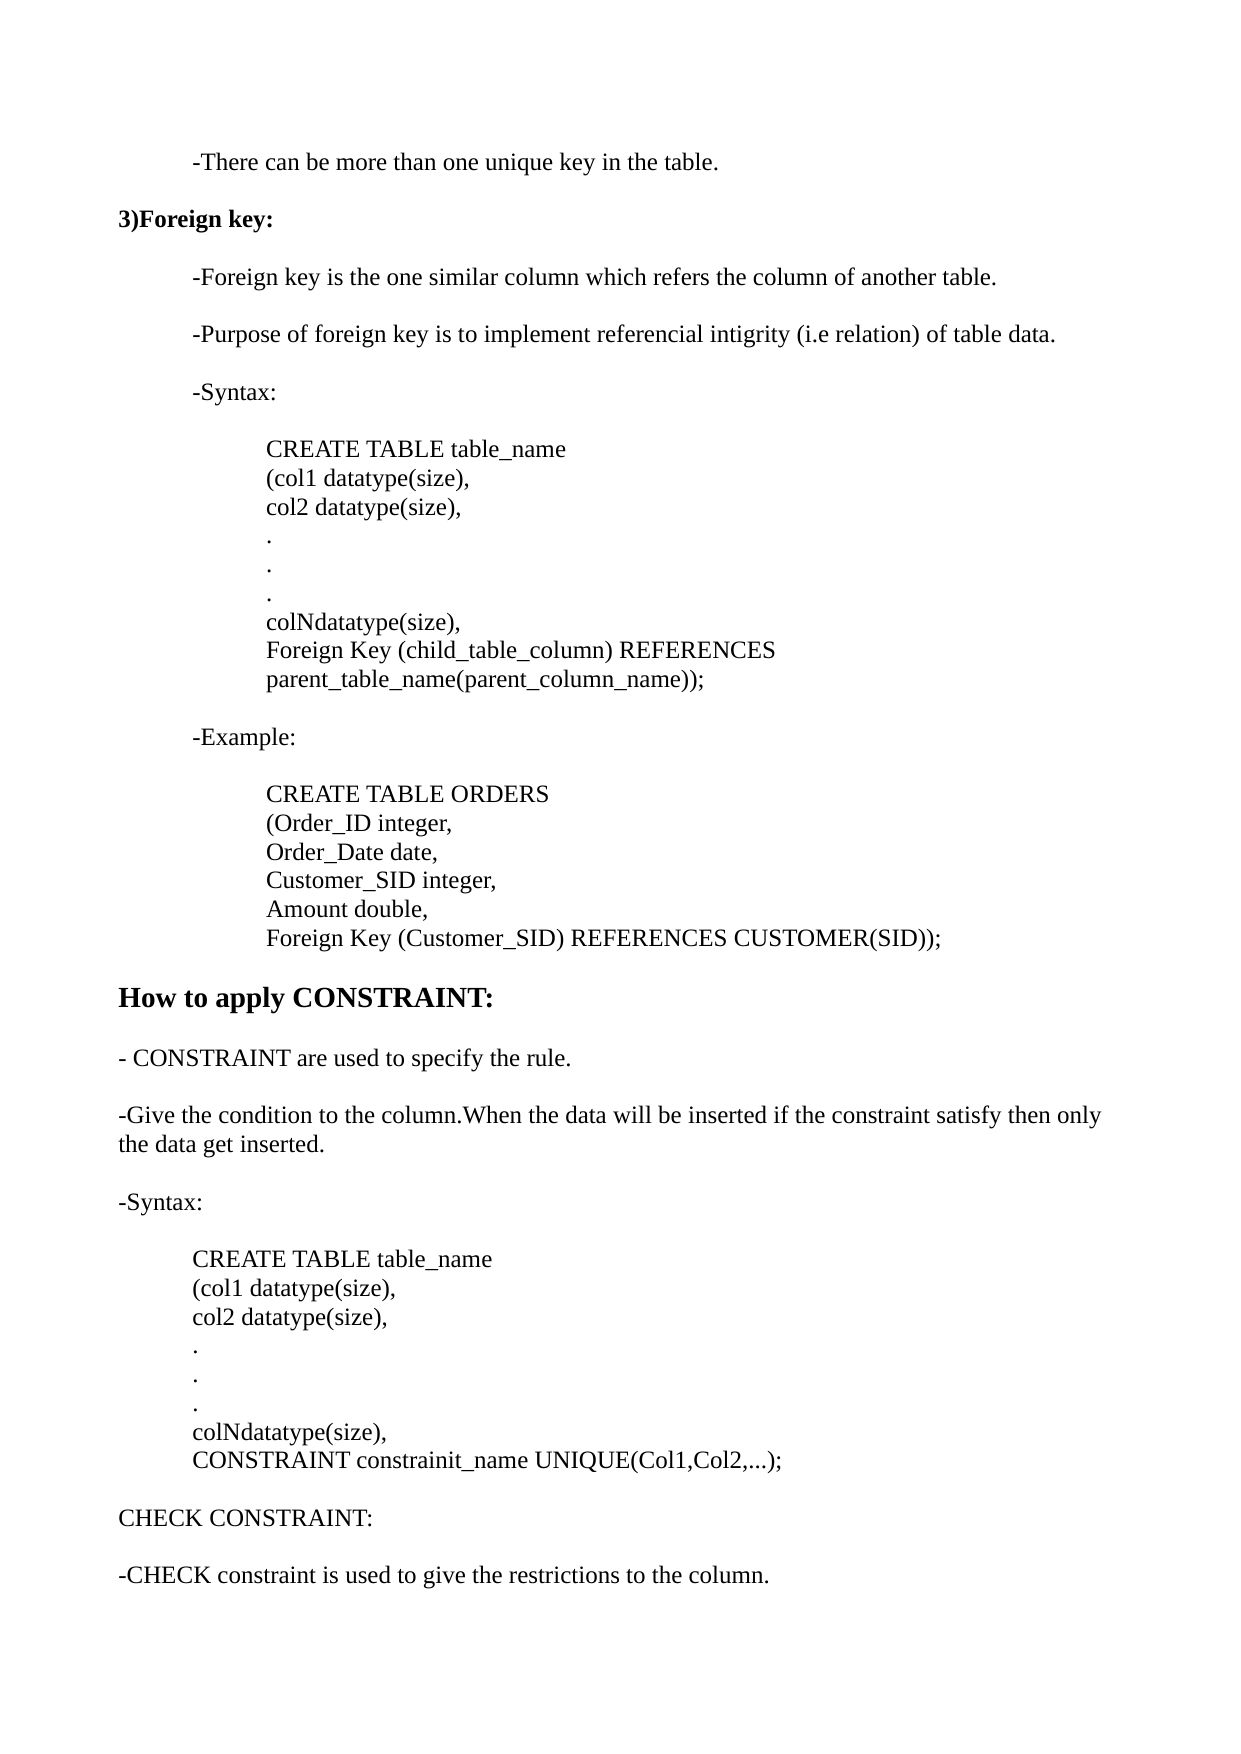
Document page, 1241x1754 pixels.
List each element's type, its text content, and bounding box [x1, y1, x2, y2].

text . [118, 1330, 1122, 1359]
text -Syntax: [118, 1187, 1122, 1215]
text . [118, 521, 1122, 549]
text -Syntax: [118, 377, 1122, 406]
text (col1 datatype(size), [118, 463, 1122, 492]
text -CHECK constraint is used to give the restrictions to the column. [118, 1560, 1122, 1589]
text How to apply CONSTRAINT: [118, 981, 1122, 1014]
text Foreign Key (Customer_SID) REFERENCES CUSTOMER(SID)); [118, 923, 1122, 952]
text Foreign Key (child_table_column) REFERENCES parent_table_name(parent_column_name)); [118, 636, 1122, 693]
text (Order_ID integer, [118, 808, 1122, 837]
text CONSTRAINT constrainit_name UNIQUE(Col1,Col2,...); [118, 1445, 1122, 1474]
text Customer_SID integer, [118, 866, 1122, 894]
text - CONSTRAINT are used to specify the rule. [118, 1043, 1122, 1072]
text . [118, 549, 1122, 578]
text col2 datatype(size), [118, 1302, 1122, 1330]
text colNdatatype(size), [118, 1417, 1122, 1445]
text Amount double, [118, 894, 1122, 923]
text col2 datatype(size), [118, 492, 1122, 521]
text colNdatatype(size), [118, 607, 1122, 636]
text -There can be more than one unique key in the table. [118, 147, 1122, 176]
text . [118, 1388, 1122, 1417]
text CREATE TABLE ORDERS [118, 779, 1122, 808]
text (col1 datatype(size), [118, 1273, 1122, 1302]
text . [118, 1359, 1122, 1388]
text -Give the condition to the column.When the data will be inserted if the constraint satisfy then only the data get inserted. [118, 1100, 1122, 1158]
text -Foreign key is the one similar column which refers the column of another table. [118, 262, 1122, 291]
text CREATE TABLE table_name [118, 1244, 1122, 1273]
text CREATE TABLE table_name [118, 434, 1122, 463]
text 3)Foreign key: [118, 204, 1122, 233]
text CHECK CONSTRAINT: [118, 1503, 1122, 1532]
text -Purpose of foreign key is to implement referencial intigrity (i.e relation) of table data. [118, 319, 1122, 348]
text . [118, 578, 1122, 607]
text Order_Date date, [118, 837, 1122, 866]
text -Example: [118, 722, 1122, 751]
